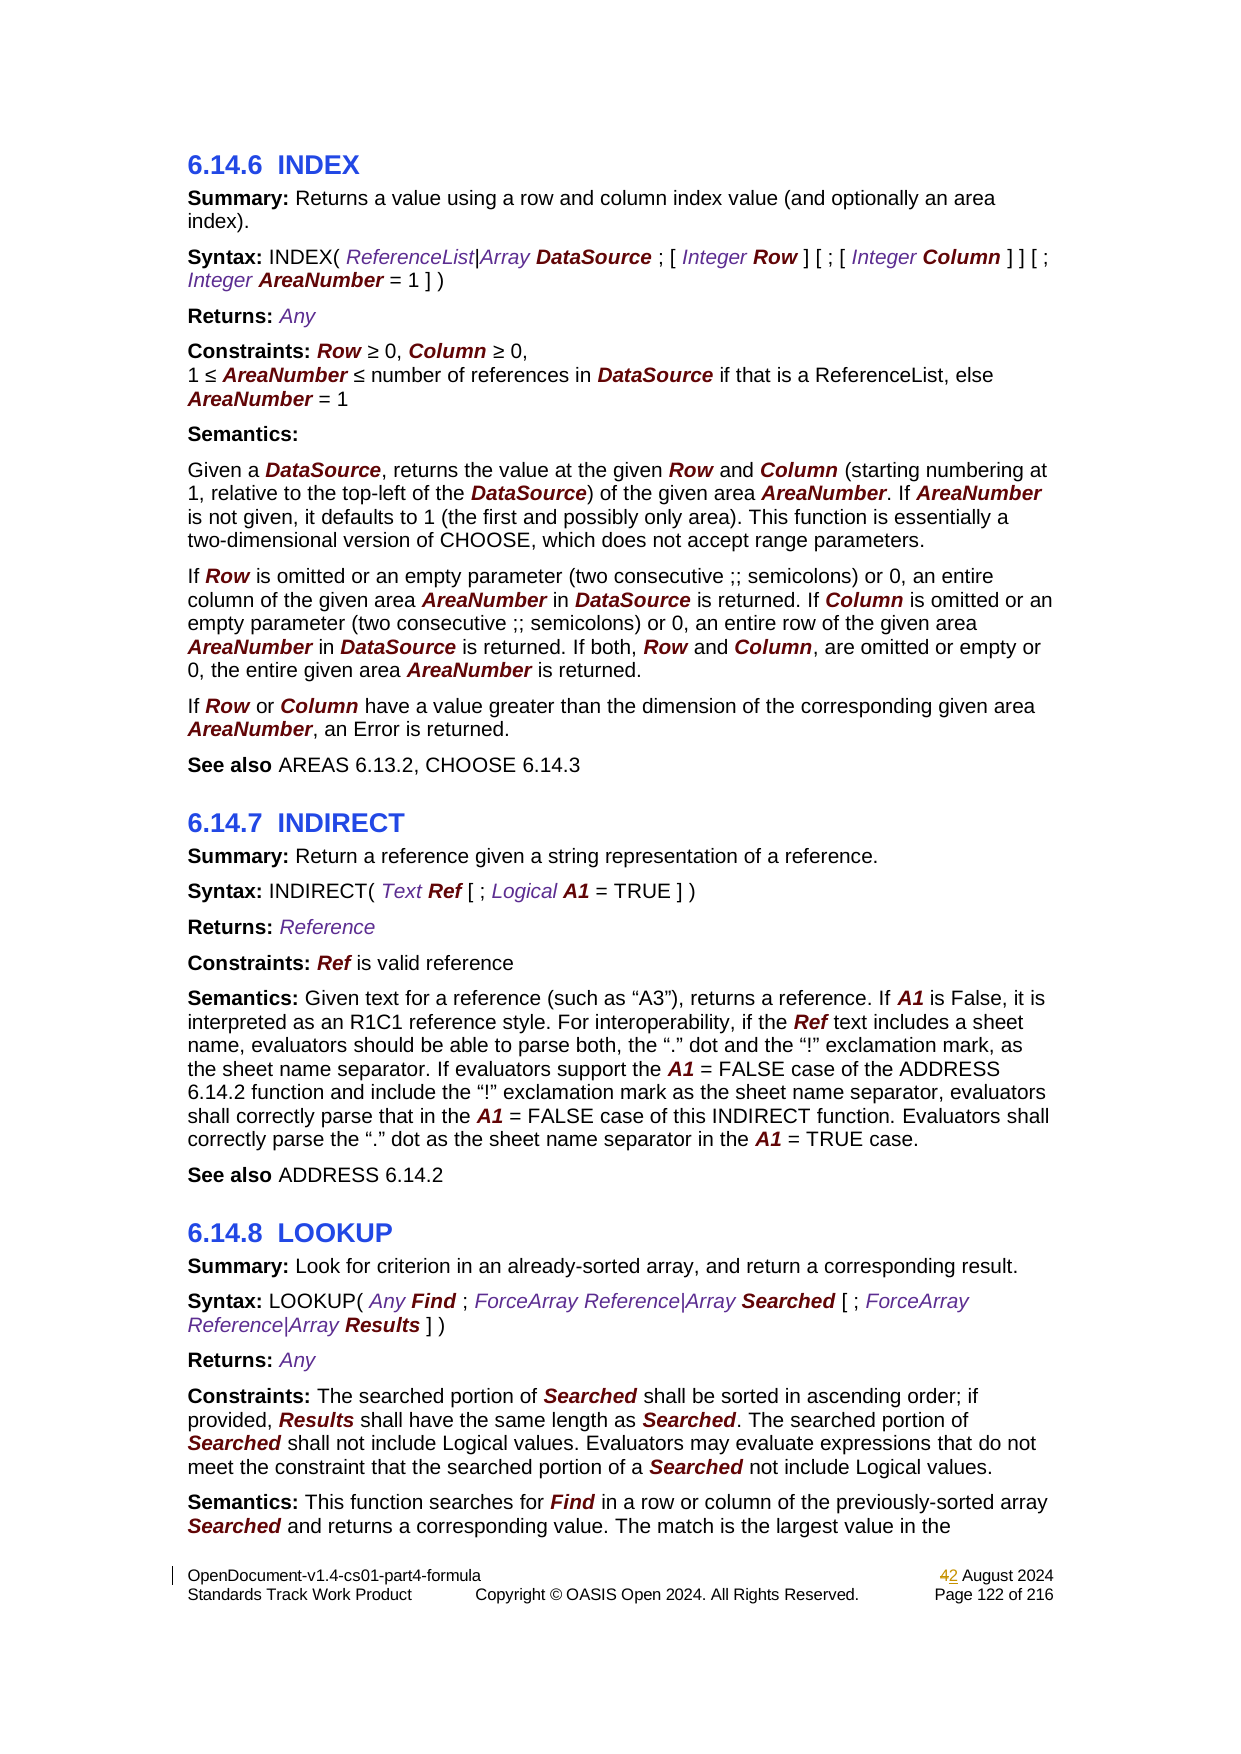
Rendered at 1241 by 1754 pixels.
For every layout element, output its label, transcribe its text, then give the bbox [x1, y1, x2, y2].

text Semantics: [187, 423, 1053, 446]
text If Row is omitted or an empty parameter (two consecutive ;; semicolons) or 0, an entire column of the given area AreaNumber in DataSource is returned. If Column is omitted or an empty parameter (two consecutive ;; semicolons) or 0, an entire row of the given area AreaNumber in DataSource is returned. If both, Row and Column, are omitted or empty or 0, the entire given area AreaNumber is returned. [187, 564, 1053, 682]
text Given a DataSource, returns the value at the given Row and Column (starting numbering at 1, relative to the top-left of the DataSource) of the given area AreaNumber. If AreaNumber is not given, it defaults to 1 (the first and possibly only area). This function is essentially a two-dimensional version of CHOOSE, which does not accept range parameters. [187, 458, 1053, 552]
text Summary: Returns a value using a row and column index value (and optionally an area index). [187, 186, 1053, 233]
text See also ADDRESS 6.14.2 [187, 1163, 1053, 1187]
text Returns: Any [187, 1349, 1053, 1372]
text Returns: Any [187, 304, 1053, 328]
text Semantics: Given text for a reference (such as “A3”), returns a reference. If A1 is False, it is interpreted as an R1C1 reference style. For interoperability, if the Ref text includes a sheet name, evaluators should be able to parse both, the “.” dot and the “!” exclamation mark, as the sheet name separator. If evaluators support the A1 = FALSE case of the ADDRESS 6.14.2 function and include the “!” exclamation mark as the sheet name separator, evaluators shall correctly parse that in the A1 = FALSE case of this INDIRECT function. Evaluators shall correctly parse the “.” dot as the sheet name separator in the A1 = TRUE case. [187, 987, 1053, 1151]
subtitle INDEX [187, 150, 1053, 180]
text See also AREAS 6.13.2, CHOOSE 6.14.3 [187, 753, 1053, 777]
subtitle INDIRECT [187, 808, 1053, 838]
text Summary: Look for criterion in an already-sorted array, and return a corresponding result. [187, 1254, 1053, 1278]
text Constraints: The searched portion of Searched shall be sorted in ascending order; if provided, Results shall have the same length as Searched. The searched portion of Searched shall not include Logical values. Evaluators may evaluate expressions that do not meet the constraint that the searched portion of a Searched not include Logical values. [187, 1384, 1053, 1479]
text If Row or Column have a value greater than the dimension of the corresponding given area AreaNumber, an Error is returned. [187, 694, 1053, 741]
text Constraints: Row ≥ 0, Column ≥ 0, 1 ≤ AreaNumber ≤ number of references in DataSource if that is a ReferenceList, else AreaNumber = 1 [187, 340, 1053, 411]
text Semantics: This function searches for Find in a row or column of the previously-sorted array Searched and returns a corresponding value. The match is the largest value in the [187, 1491, 1053, 1538]
text Syntax: INDIRECT( Text Ref [ ; Logical A1 = TRUE ] ) [187, 880, 1053, 903]
text Summary: Return a reference given a string representation of a reference. [187, 844, 1053, 868]
text Syntax: LOOKUP( Any Find ; ForceArray Reference|Array Searched [ ; ForceArray Reference|Array Results ] ) [187, 1290, 1053, 1337]
text Syntax: INDEX( ReferenceList|Array DataSource ; [ Integer Row ] [ ; [ Integer Column ] ] [ ; Integer AreaNumber = 1 ] ) [187, 245, 1053, 292]
text Constraints: Ref is valid reference [187, 951, 1053, 974]
subtitle LOOKUP [187, 1218, 1053, 1248]
text Returns: Reference [187, 915, 1053, 939]
